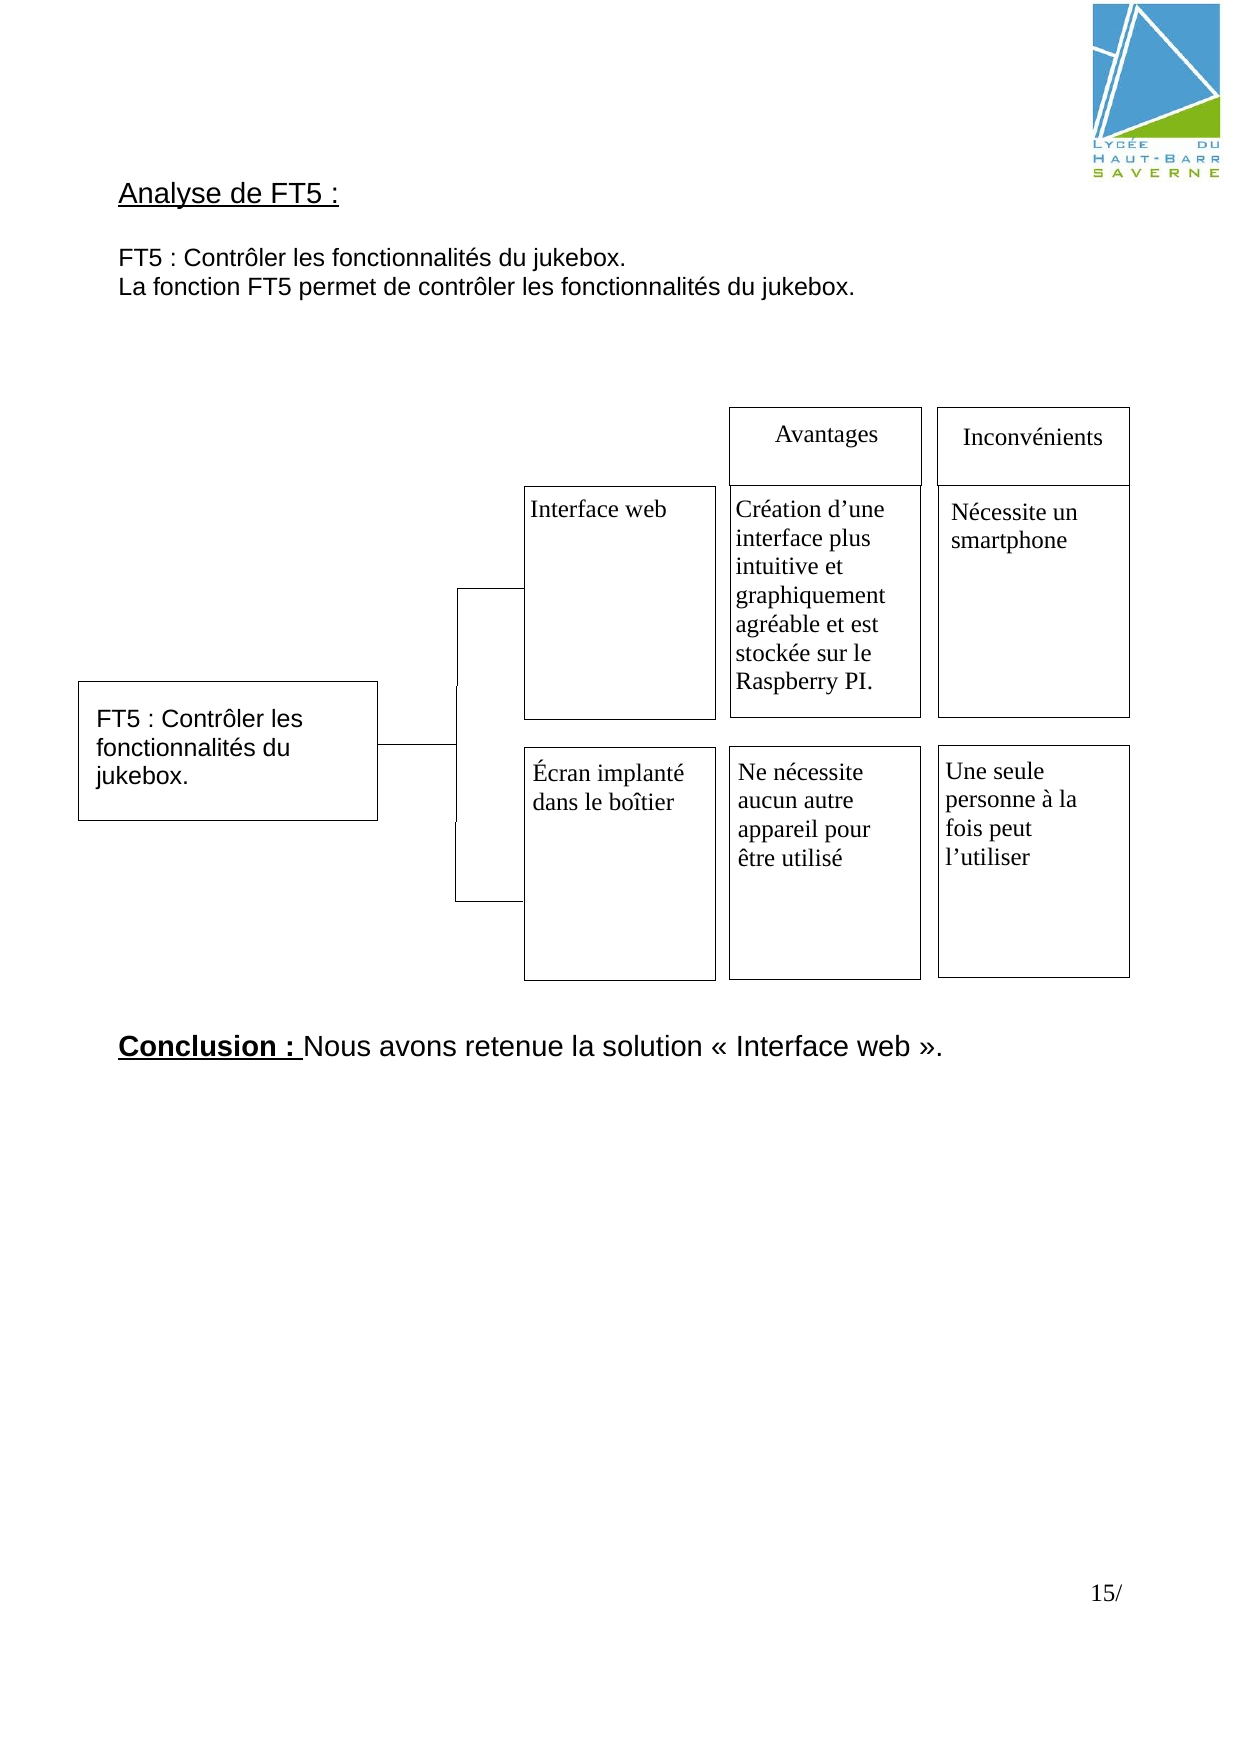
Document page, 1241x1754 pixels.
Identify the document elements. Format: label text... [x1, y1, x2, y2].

picture [1087, 0, 1224, 185]
text FT5 : Contrôler les fonctionnalités du jukebox. [118, 243, 1122, 272]
text Conclusion : Nous avons retenue la solution « Interface web ». [118, 1029, 1122, 1063]
text La fonction FT5 permet de contrôler les fonctionnalités du jukebox. [118, 272, 1122, 301]
text Analyse de FT5 : [118, 176, 1122, 210]
